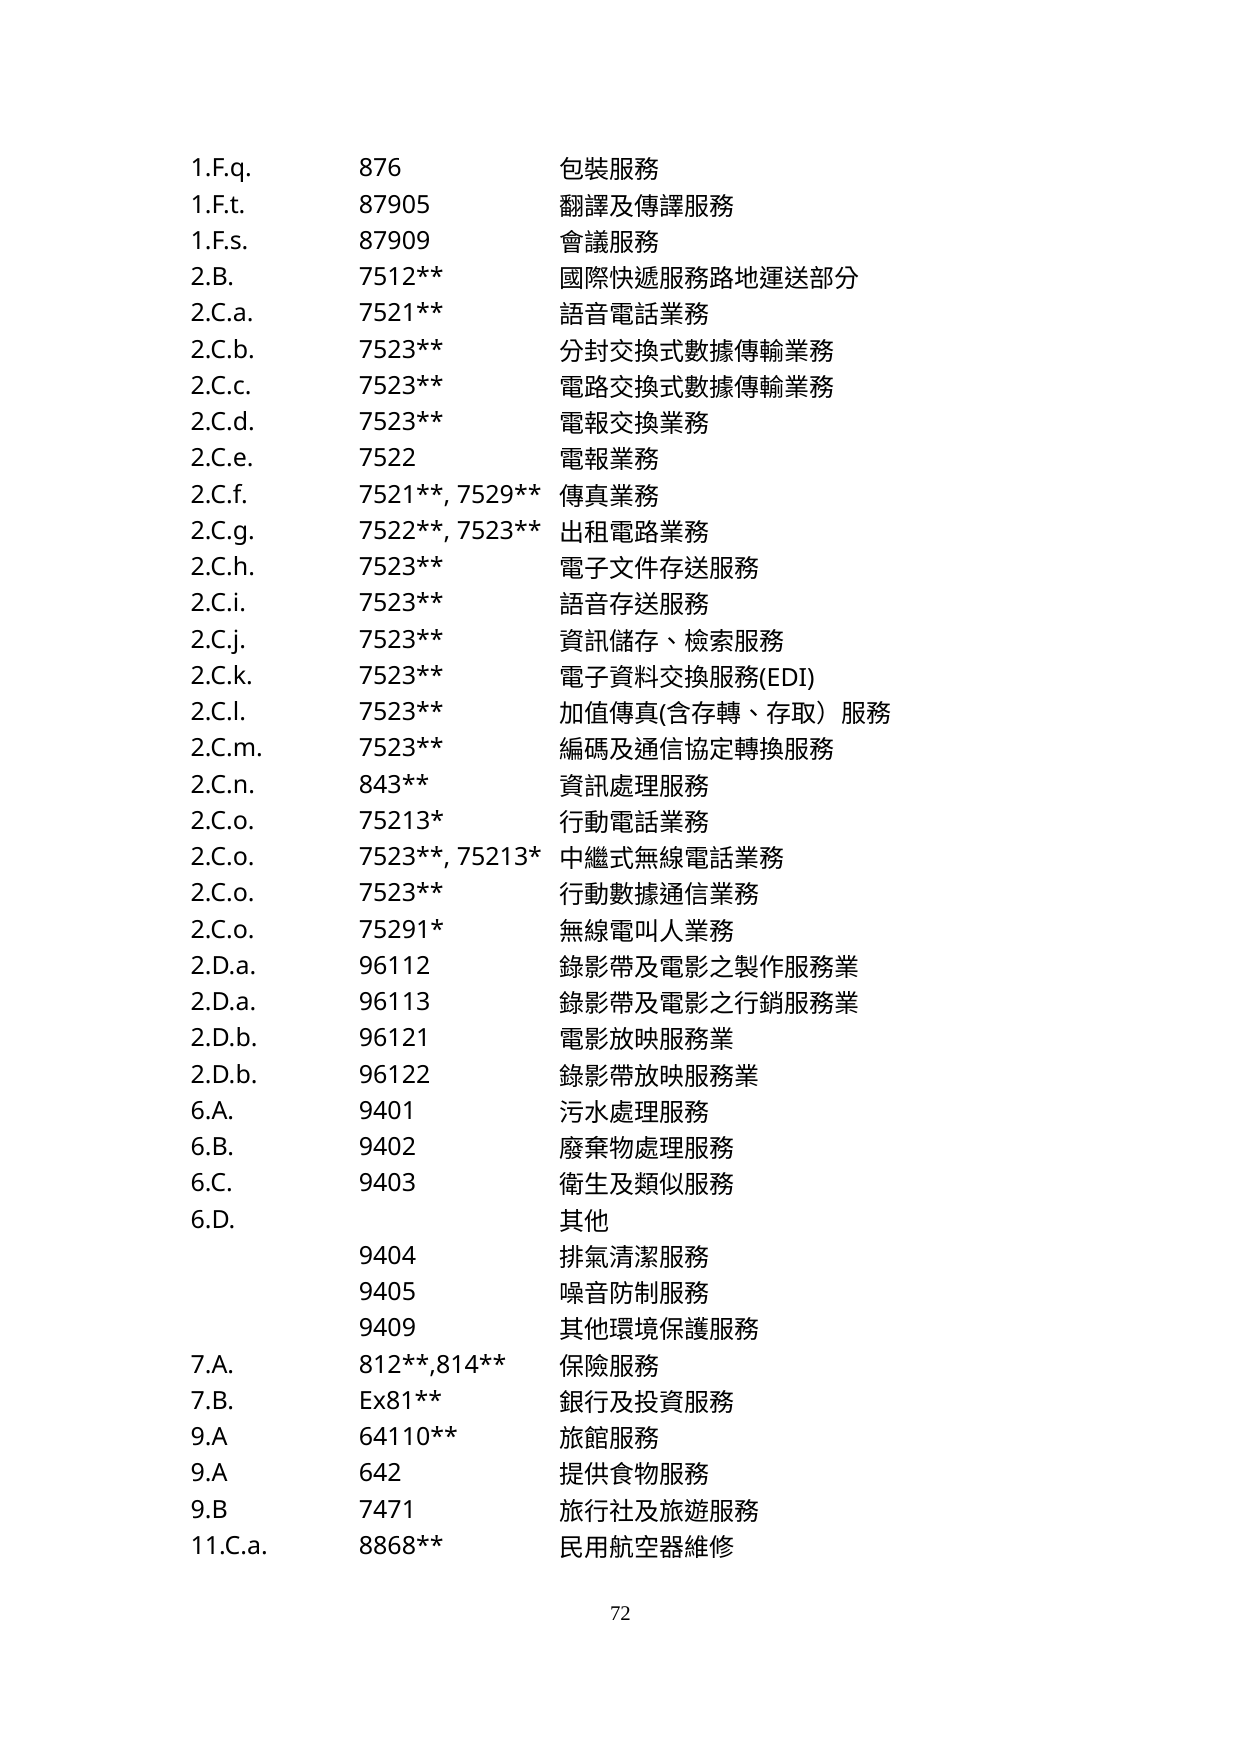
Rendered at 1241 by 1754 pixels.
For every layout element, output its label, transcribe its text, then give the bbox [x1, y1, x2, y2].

table_cell 行動電話業務 [556, 803, 1093, 839]
table_cell 9401 [356, 1093, 556, 1129]
table_cell 傳真業務 [556, 476, 1093, 512]
table_cell 國際快遞服務路地運送部分 [556, 259, 1093, 295]
table_cell 7522**, 7523** [356, 513, 556, 549]
table_cell 資訊處理服務 [556, 766, 1093, 802]
table_cell 2.C.k. [188, 658, 356, 694]
table_cell 9.B [188, 1491, 356, 1527]
table_cell 中繼式無線電話業務 [556, 839, 1093, 875]
table_cell 876 [356, 150, 556, 186]
table_cell 64110** [356, 1419, 556, 1455]
table_cell 7523** [356, 585, 556, 621]
table_cell 7523**, 75213* [356, 839, 556, 875]
table_cell 843** [356, 766, 556, 802]
table_cell 7523** [356, 694, 556, 730]
table_cell Ex81** [356, 1383, 556, 1419]
table_cell 7521**, 7529** [356, 476, 556, 512]
table_cell 2.C.b. [188, 331, 356, 367]
table_cell 7.B. [188, 1383, 356, 1419]
table_cell 1.F.q. [188, 150, 356, 186]
table_cell 75213* [356, 803, 556, 839]
table_cell 電報業務 [556, 440, 1093, 476]
table_cell [188, 1274, 356, 1310]
table_cell 2.C.g. [188, 513, 356, 549]
table_cell 96113 [356, 984, 556, 1020]
table_cell 行動數據通信業務 [556, 875, 1093, 911]
table_cell 語音存送服務 [556, 585, 1093, 621]
table_cell 9.A [188, 1419, 356, 1455]
table_cell 廢棄物處理服務 [556, 1129, 1093, 1165]
table_cell 其他 [556, 1201, 1093, 1237]
table_cell 出租電路業務 [556, 513, 1093, 549]
table_cell 2.C.i. [188, 585, 356, 621]
table_cell 加值傳真(含存轉、存取）服務 [556, 694, 1093, 730]
table_cell 2.C.o. [188, 803, 356, 839]
table_cell 2.C.j. [188, 621, 356, 657]
table_cell 2.C.a. [188, 295, 356, 331]
table_cell 2.C.o. [188, 875, 356, 911]
table_cell 7523** [356, 621, 556, 657]
table_cell 2.C.d. [188, 404, 356, 440]
table_cell 電報交換業務 [556, 404, 1093, 440]
table_cell 9404 [356, 1238, 556, 1274]
table_cell 6.A. [188, 1093, 356, 1129]
table_cell 2.C.m. [188, 730, 356, 766]
table_cell 噪音防制服務 [556, 1274, 1093, 1310]
table_cell 旅館服務 [556, 1419, 1093, 1455]
table_cell 812**,814** [356, 1346, 556, 1382]
table_cell 7523** [356, 730, 556, 766]
table_cell 7523** [356, 368, 556, 404]
table_cell 電子資料交換服務(EDI) [556, 658, 1093, 694]
table_cell 9403 [356, 1165, 556, 1201]
table_cell 7471 [356, 1491, 556, 1527]
table_cell 2.B. [188, 259, 356, 295]
table_cell 75291* [356, 911, 556, 947]
table_cell 8868** [356, 1528, 556, 1564]
table_cell 錄影帶及電影之行銷服務業 [556, 984, 1093, 1020]
table_cell 6.D. [188, 1201, 356, 1237]
table_cell 錄影帶及電影之製作服務業 [556, 948, 1093, 984]
table_cell 其他環境保護服務 [556, 1310, 1093, 1346]
table_cell 排氣清潔服務 [556, 1238, 1093, 1274]
table_cell 旅行社及旅遊服務 [556, 1491, 1093, 1527]
table_cell 2.C.l. [188, 694, 356, 730]
table_cell 9409 [356, 1310, 556, 1346]
table_cell 2.C.o. [188, 839, 356, 875]
table_cell 96121 [356, 1020, 556, 1056]
table_cell 錄影帶放映服務業 [556, 1056, 1093, 1092]
table_cell 2.C.e. [188, 440, 356, 476]
table_cell 2.C.n. [188, 766, 356, 802]
table_cell 民用航空器維修 [556, 1528, 1093, 1564]
table_cell 2.D.b. [188, 1056, 356, 1092]
table_cell 會議服務 [556, 223, 1093, 259]
table_cell 翻譯及傳譯服務 [556, 186, 1093, 222]
table_cell 6.B. [188, 1129, 356, 1165]
table_cell 衛生及類似服務 [556, 1165, 1093, 1201]
table_cell 污水處理服務 [556, 1093, 1093, 1129]
table_cell 資訊儲存、檢索服務 [556, 621, 1093, 657]
table_cell [356, 1201, 556, 1237]
table_cell 11.C.a. [188, 1528, 356, 1564]
table_cell 2.C.o. [188, 911, 356, 947]
table_cell 7521** [356, 295, 556, 331]
table_cell 電影放映服務業 [556, 1020, 1093, 1056]
table_cell 銀行及投資服務 [556, 1383, 1093, 1419]
table_cell 96122 [356, 1056, 556, 1092]
table_cell 2.C.f. [188, 476, 356, 512]
table_cell 2.C.h. [188, 549, 356, 585]
table_cell 分封交換式數據傳輸業務 [556, 331, 1093, 367]
table_cell 7523** [356, 875, 556, 911]
table_cell 642 [356, 1455, 556, 1491]
table_cell 保險服務 [556, 1346, 1093, 1382]
table_cell 7512** [356, 259, 556, 295]
table_cell 9405 [356, 1274, 556, 1310]
table_cell [188, 1310, 356, 1346]
table_cell 電子文件存送服務 [556, 549, 1093, 585]
table_cell 6.C. [188, 1165, 356, 1201]
table_cell 語音電話業務 [556, 295, 1093, 331]
table_cell 7523** [356, 658, 556, 694]
table_cell 7523** [356, 549, 556, 585]
table_cell 7.A. [188, 1346, 356, 1382]
table_cell 87905 [356, 186, 556, 222]
table_cell 2.D.a. [188, 984, 356, 1020]
table_cell 87909 [356, 223, 556, 259]
table_cell 編碼及通信協定轉換服務 [556, 730, 1093, 766]
table_cell 2.C.c. [188, 368, 356, 404]
table_cell 提供食物服務 [556, 1455, 1093, 1491]
table_cell 7523** [356, 404, 556, 440]
table_cell 2.D.a. [188, 948, 356, 984]
table_cell 包裝服務 [556, 150, 1093, 186]
table_cell 7522 [356, 440, 556, 476]
table_cell 電路交換式數據傳輸業務 [556, 368, 1093, 404]
table_cell 9402 [356, 1129, 556, 1165]
table_cell [188, 1238, 356, 1274]
table_cell 9.A [188, 1455, 356, 1491]
table_cell 1.F.s. [188, 223, 356, 259]
table_cell 96112 [356, 948, 556, 984]
table_cell 無線電叫人業務 [556, 911, 1093, 947]
table_cell 2.D.b. [188, 1020, 356, 1056]
table_cell 7523** [356, 331, 556, 367]
table_cell 1.F.t. [188, 186, 356, 222]
